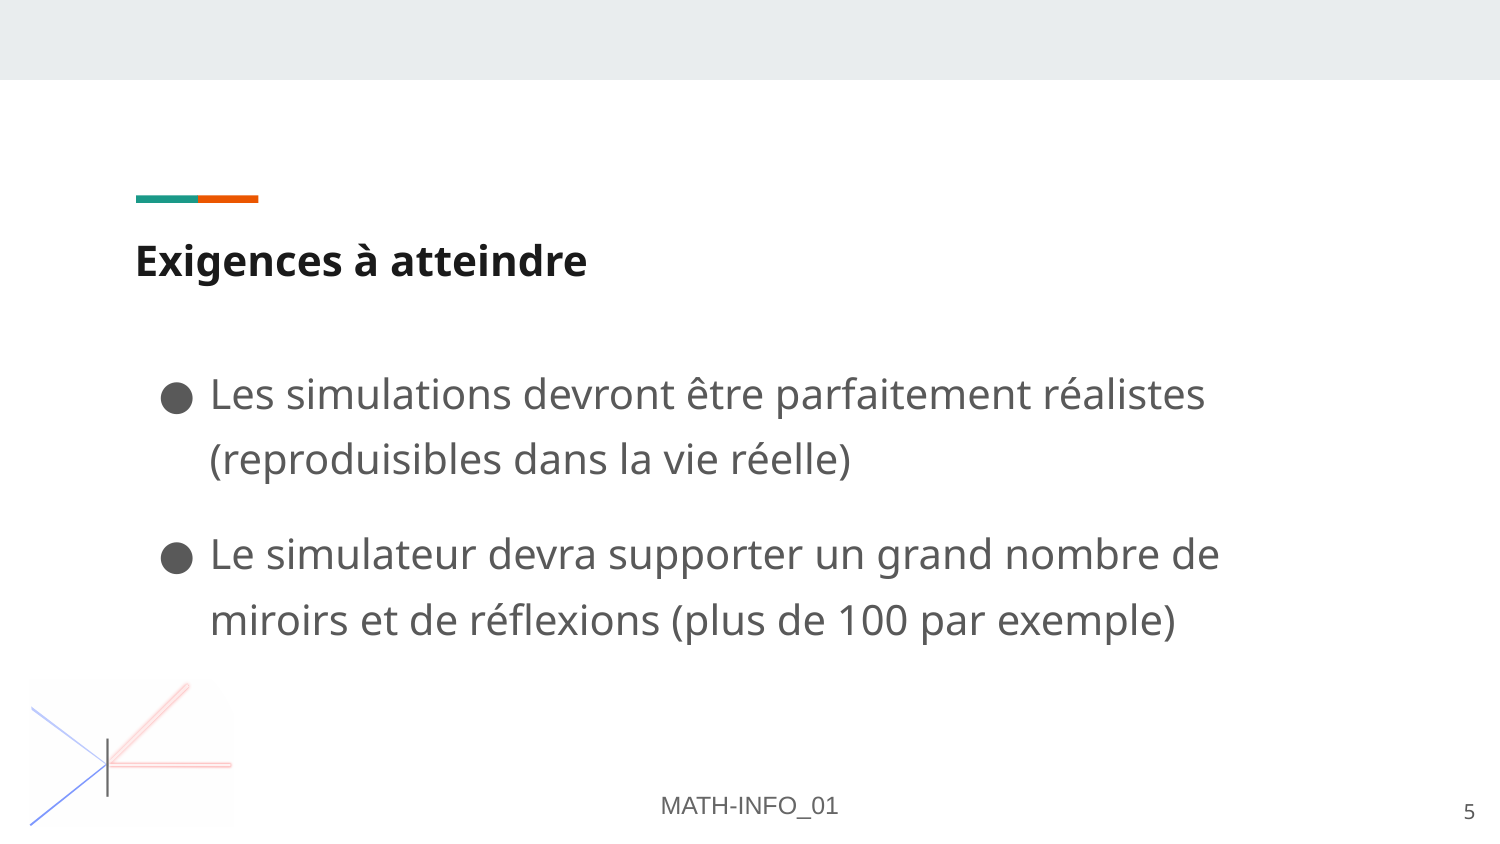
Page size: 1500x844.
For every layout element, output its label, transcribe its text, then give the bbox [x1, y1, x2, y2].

title Exigences à atteindre [119, 216, 1381, 305]
list Les simulations devront être parfaitement réalistes (reproduisibles dans la vie réelle) Le simulateur devra supporter un grand nombre de miroirs et de réflexions (plus de 100 par exemple) [119, 341, 1381, 712]
picture [29, 679, 234, 827]
text_box MATH-INFO_01 [645, 784, 855, 827]
